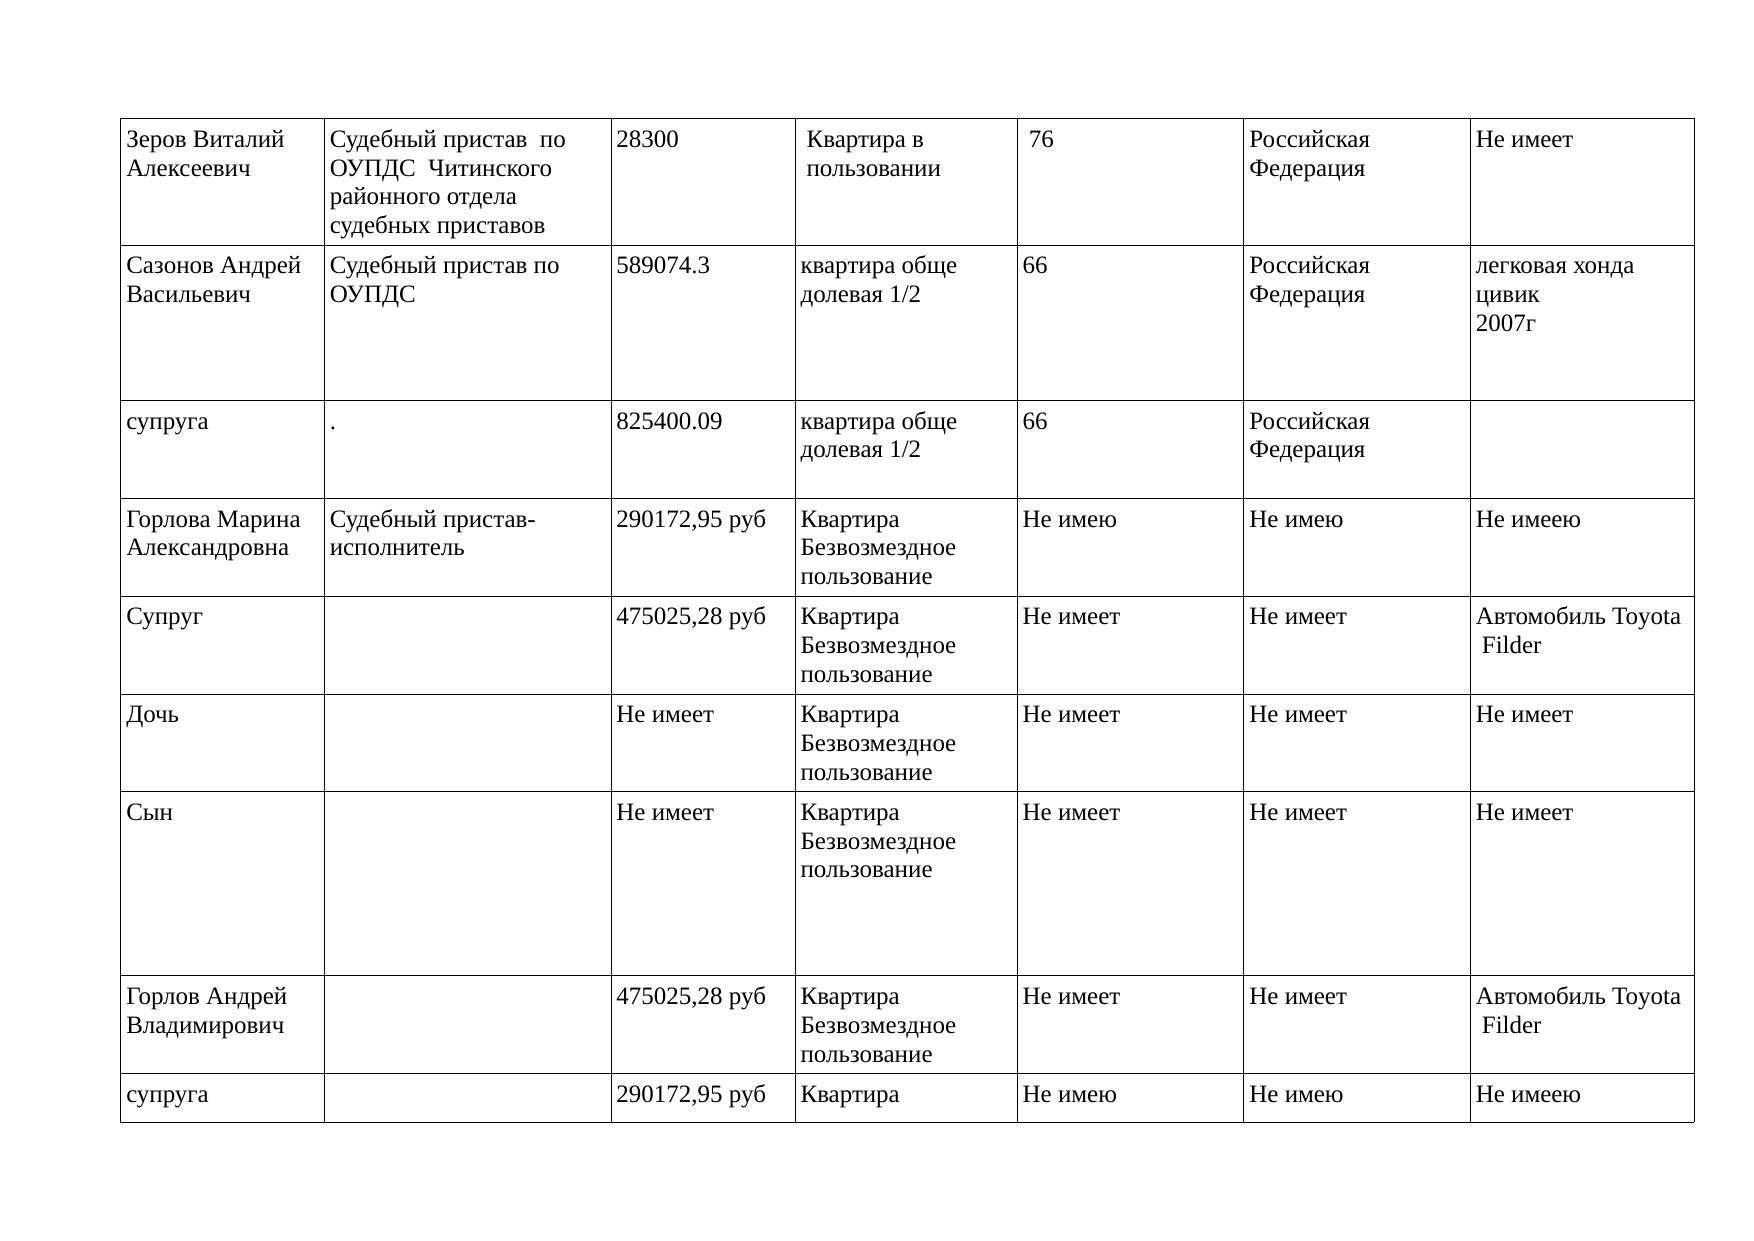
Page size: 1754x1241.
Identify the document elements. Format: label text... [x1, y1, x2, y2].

table_cell [325, 792, 611, 975]
table_cell Не имеет [1018, 976, 1243, 1073]
table_cell Квартира в пользовании [796, 119, 1017, 245]
table_cell 290172,95 руб [612, 499, 795, 596]
table_cell 76 [1018, 119, 1243, 245]
table_cell Российская Федерация [1244, 401, 1470, 498]
table_cell Судебный пристав по ОУПДС Читинского районного отдела судебных приставов [325, 119, 611, 245]
table_cell [325, 597, 611, 693]
table_cell 475025,28 руб [612, 597, 795, 693]
table_cell Не имеет [1244, 695, 1470, 791]
table_cell Российская Федерация [1244, 119, 1470, 245]
table_cell [325, 695, 611, 791]
table_cell Российская Федерация [1244, 246, 1470, 400]
table_cell квартира обще долевая 1/2 [796, 401, 1017, 498]
table_cell Не имеет [1244, 792, 1470, 975]
table_cell Горлова Марина Александровна [121, 499, 324, 596]
table_cell [325, 1074, 611, 1122]
table_cell Зеров Виталий Алексеевич [121, 119, 324, 245]
table_cell Квартира Безвозмездное пользование [796, 976, 1017, 1073]
table_cell Не имеет [1018, 792, 1243, 975]
table_cell Не имеет [1244, 597, 1470, 693]
table_cell Сазонов Андрей Васильевич [121, 246, 324, 400]
table_cell . [325, 401, 611, 498]
table_cell Не имеет [1018, 695, 1243, 791]
table_cell Автомобиль Toyota Filder [1471, 597, 1694, 693]
table_cell Не имеет [1471, 792, 1694, 975]
table_cell супруга [121, 1074, 324, 1122]
table_cell Квартира Безвозмездное пользование [796, 792, 1017, 975]
table_cell квартира обще долевая 1/2 [796, 246, 1017, 400]
table_cell Не имеею [1471, 1074, 1694, 1122]
table_cell Автомобиль Toyota Filder [1471, 976, 1694, 1073]
table_cell 66 [1018, 401, 1243, 498]
table_cell 290172,95 руб [612, 1074, 795, 1122]
table_cell [325, 976, 611, 1073]
table_cell Судебный пристав-исполнитель [325, 499, 611, 596]
table_cell [1471, 401, 1694, 498]
table_cell легковая хонда цивик 2007г [1471, 246, 1694, 400]
table_cell Супруг [121, 597, 324, 693]
table_cell Не имеет [1471, 119, 1694, 245]
table_cell Не имеет [612, 695, 795, 791]
table_cell Не имеет [612, 792, 795, 975]
table_cell Не имеею [1471, 499, 1694, 596]
table_cell Не имею [1244, 1074, 1470, 1122]
table_cell Не имею [1018, 1074, 1243, 1122]
table_cell Квартира [796, 1074, 1017, 1122]
table_cell Не имеет [1018, 597, 1243, 693]
table_cell 475025,28 руб [612, 976, 795, 1073]
table_cell 66 [1018, 246, 1243, 400]
table_cell Дочь [121, 695, 324, 791]
table_cell Не имею [1018, 499, 1243, 596]
table_cell Горлов Андрей Владимирович [121, 976, 324, 1073]
table_cell Квартира Безвозмездное пользование [796, 499, 1017, 596]
table_cell Судебный пристав по ОУПДС [325, 246, 611, 400]
table_cell Не имею [1244, 499, 1470, 596]
table_cell Не имеет [1244, 976, 1470, 1073]
table_cell Сын [121, 792, 324, 975]
table_cell 825400,09 [612, 401, 795, 498]
table_cell 28300 [612, 119, 795, 245]
table_cell супруга [121, 401, 324, 498]
table_cell Квартира Безвозмездное пользование [796, 695, 1017, 791]
table_cell Не имеет [1471, 695, 1694, 791]
table_cell 589074,3 [612, 246, 795, 400]
table_cell Квартира Безвозмездное пользование [796, 597, 1017, 693]
